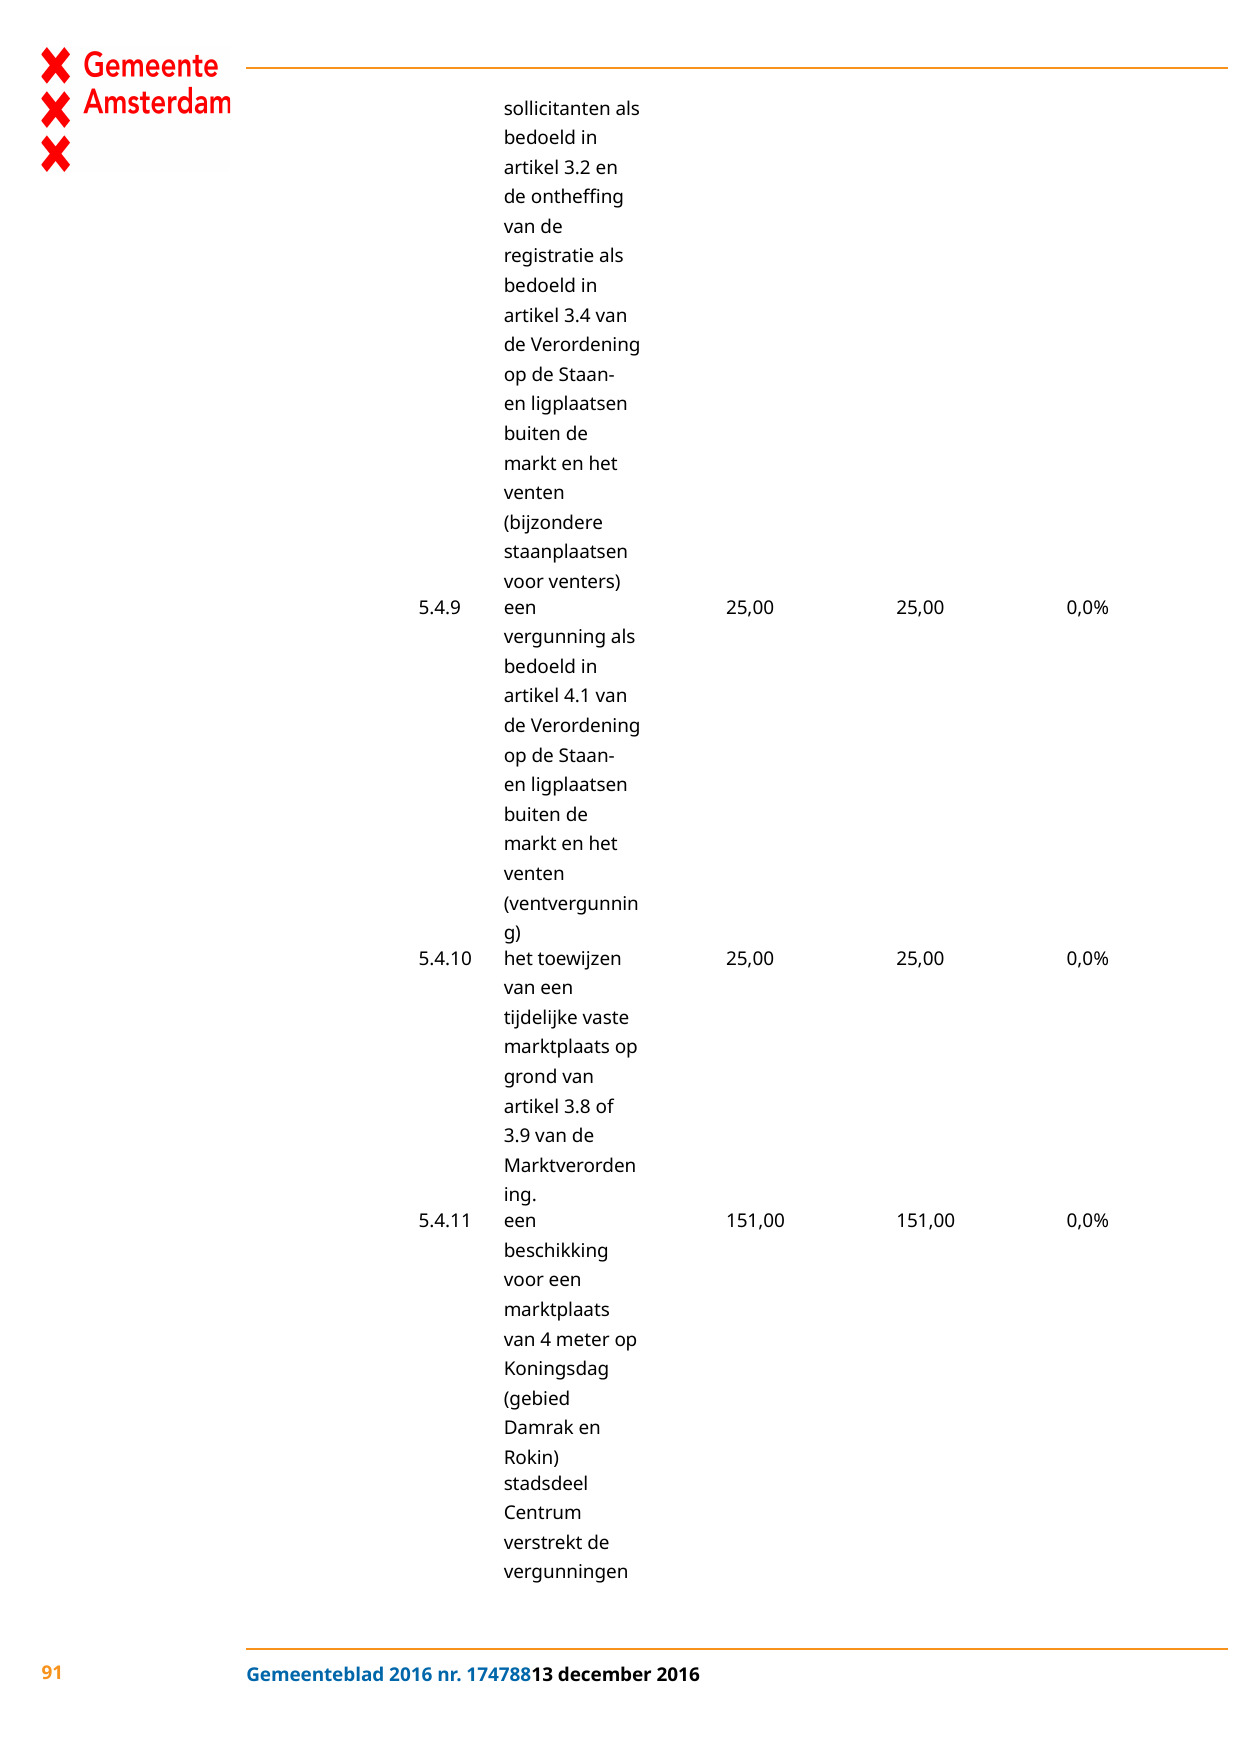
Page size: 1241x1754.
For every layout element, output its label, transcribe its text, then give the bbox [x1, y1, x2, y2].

table_cell [981, 594, 1066, 945]
table_cell [811, 1208, 896, 1470]
table_cell [248, 1470, 333, 1584]
table_cell [641, 594, 726, 945]
table_cell [981, 1470, 1066, 1584]
table_cell 25,00 [726, 594, 811, 945]
table_cell 25,00 [896, 945, 981, 1207]
table_cell [726, 95, 811, 594]
table_cell [896, 95, 981, 594]
table_cell [333, 594, 418, 945]
table_cell 5.4.9 [418, 594, 503, 945]
table_cell [981, 1208, 1066, 1470]
table_cell [726, 1470, 811, 1584]
table_cell [981, 95, 1066, 594]
table_cell [641, 945, 726, 1207]
picture [41, 47, 231, 172]
table_cell stadsdeel Centrum verstrekt de vergunningen [504, 1470, 641, 1584]
table_cell [811, 95, 896, 594]
table_cell [641, 95, 726, 594]
table_cell [811, 1470, 896, 1584]
table_cell 5.4.11 [418, 1208, 503, 1470]
table_cell een vergunning als bedoeld in artikel 4.1 van de Verordening op de Staan- en ligplaatsen buiten de markt en het venten (ventvergunning) [504, 594, 641, 945]
table_cell [1066, 95, 1152, 594]
table_cell 0,0% [1066, 594, 1152, 945]
table_cell een beschikking voor een marktplaats van 4 meter op Koningsdag (gebied Damrak en Rokin) [504, 1208, 641, 1470]
table_cell 0,0% [1066, 1208, 1152, 1470]
table_cell 0,0% [1066, 945, 1152, 1207]
table_cell 25,00 [896, 594, 981, 945]
table_cell [1066, 1470, 1152, 1584]
table_cell [333, 945, 418, 1207]
table_cell het toewijzen van een tijdelijke vaste marktplaats op grond van artikel 3.8 of 3.9 van de Marktverordening. [504, 945, 641, 1207]
table_cell [811, 594, 896, 945]
table_cell [248, 945, 333, 1207]
table_cell sollicitanten als bedoeld in artikel 3.2 en de ontheffing van de registratie als bedoeld in artikel 3.4 van de Verordening op de Staan- en ligplaatsen buiten de markt en het venten (bijzondere staanplaatsen voor venters) [504, 95, 641, 594]
table_cell [896, 1470, 981, 1584]
table_cell [333, 95, 418, 594]
table_cell [641, 1208, 726, 1470]
table_cell 5.4.10 [418, 945, 503, 1207]
table_cell [641, 1470, 726, 1584]
table_cell [981, 945, 1066, 1207]
table_cell [418, 95, 503, 594]
table_cell [333, 1208, 418, 1470]
table_cell 151,00 [896, 1208, 981, 1470]
table_cell 25,00 [726, 945, 811, 1207]
table_cell 151,00 [726, 1208, 811, 1470]
table_cell [418, 1470, 503, 1584]
table_cell [248, 594, 333, 945]
table_cell [248, 1208, 333, 1470]
table_cell [248, 95, 333, 594]
table_cell [333, 1470, 418, 1584]
table_cell [811, 945, 896, 1207]
